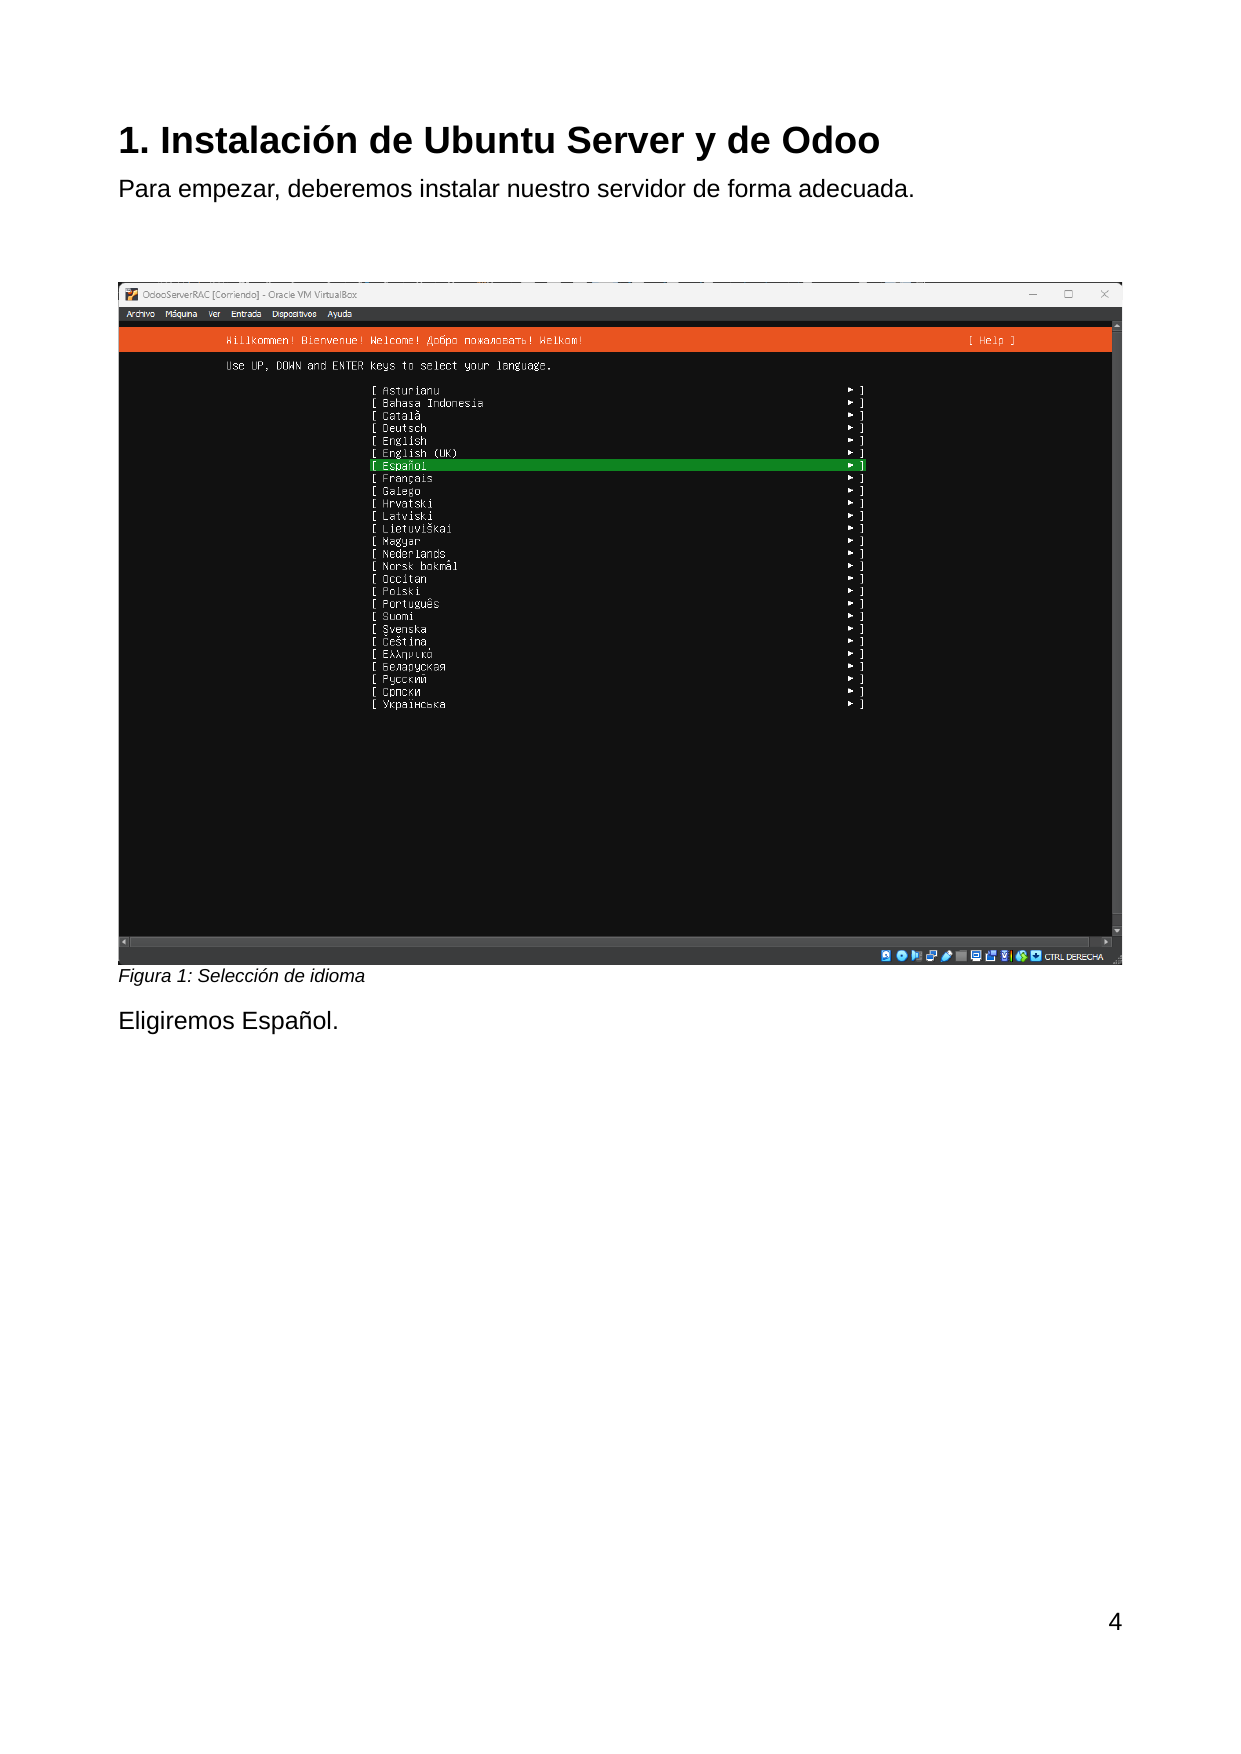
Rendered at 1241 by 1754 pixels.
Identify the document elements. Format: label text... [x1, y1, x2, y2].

text Figura 1: Selección de idioma [118, 965, 1122, 987]
text Para empezar, deberemos instalar nuestro servidor de forma adecuada. [118, 174, 1122, 203]
text Eligiremos Español. [118, 1006, 1122, 1034]
subtitle 1. Instalación de Ubuntu Server y de Odoo [118, 118, 1122, 162]
picture [118, 282, 1123, 965]
